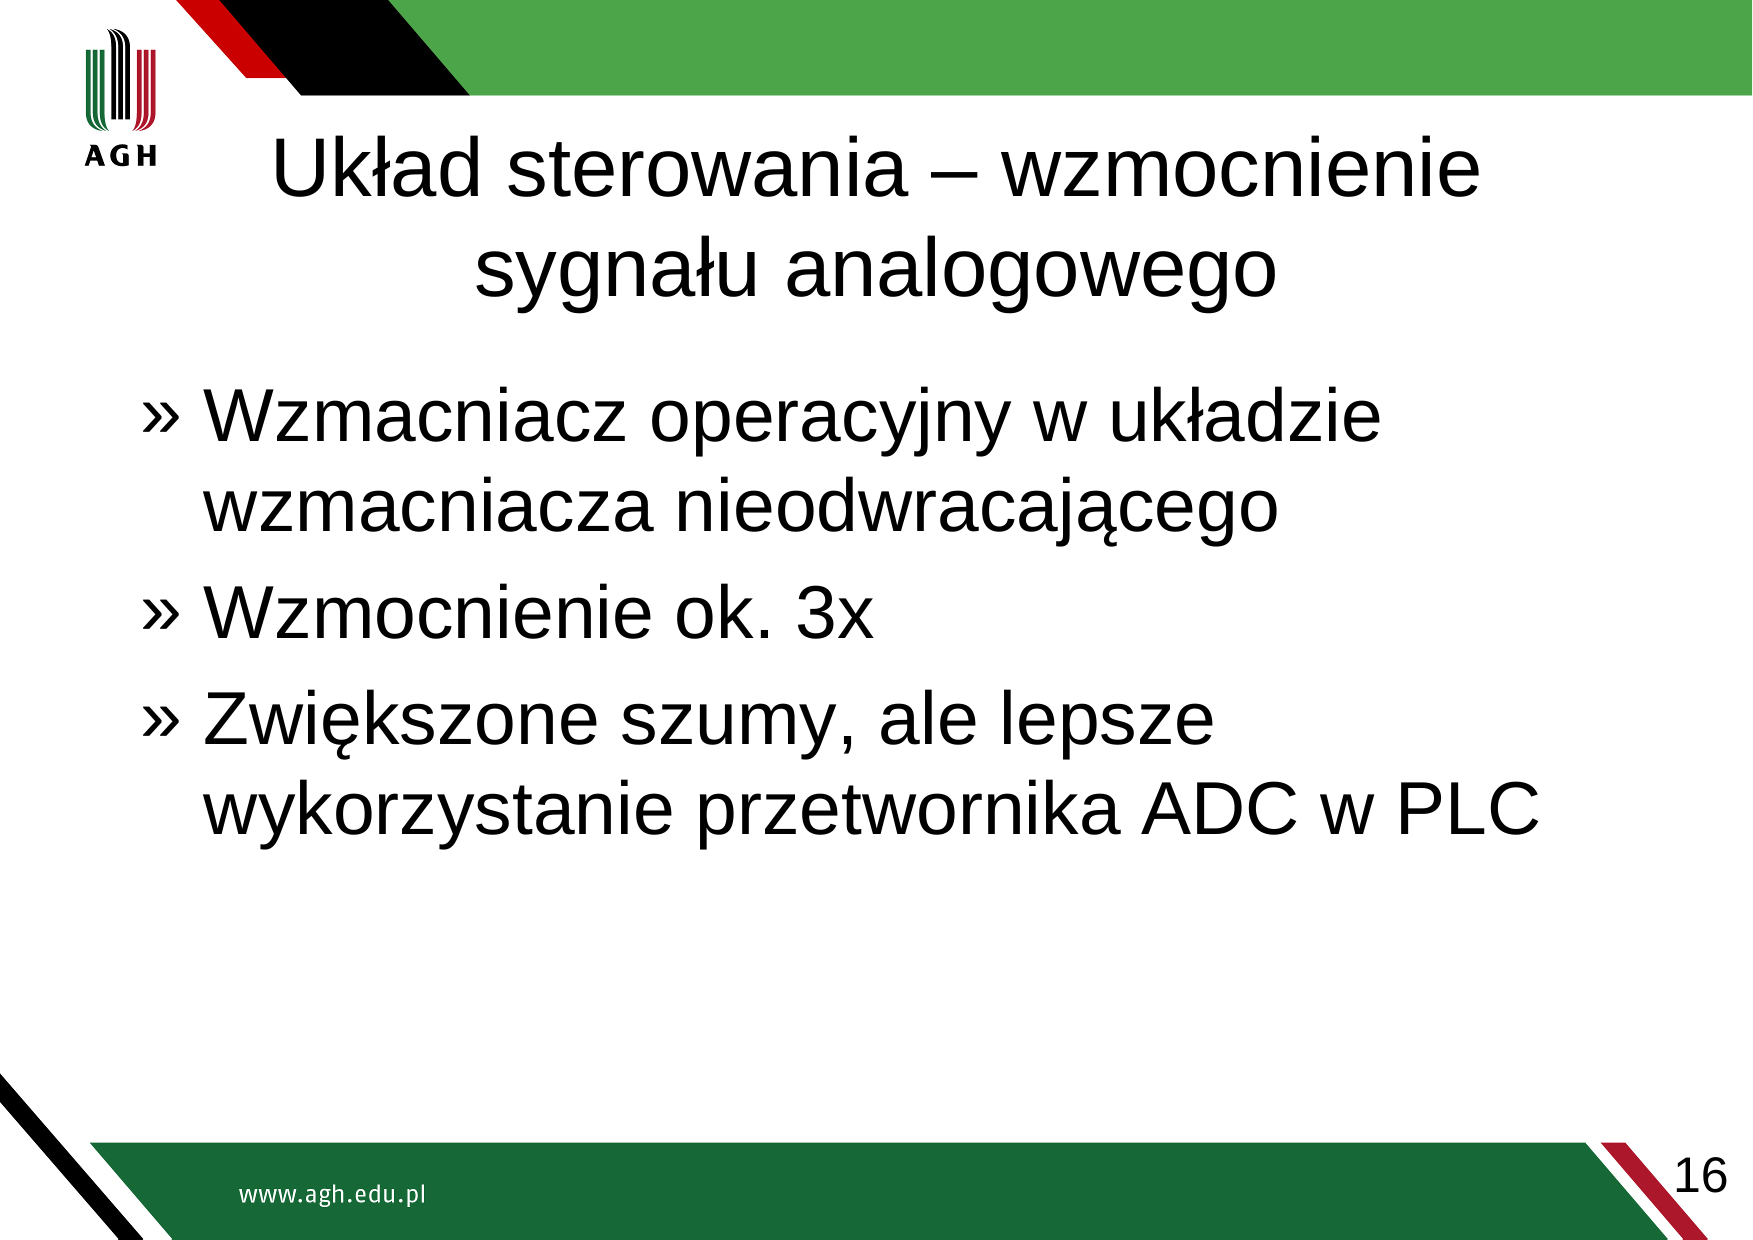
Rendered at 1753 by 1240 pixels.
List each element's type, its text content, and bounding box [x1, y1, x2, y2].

list Wzmacniacz operacyjny w układzie wzmacniacza nieodwracającego Wzmocnienie ok. 3x Zwiększone szumy, ale lepsze wykorzystanie przetwornika ADC w PLC [131, 358, 1622, 1103]
picture [0, 0, 1753, 1240]
title Układ sterowania – wzmocnienie sygnału analogowego [131, 105, 1622, 323]
